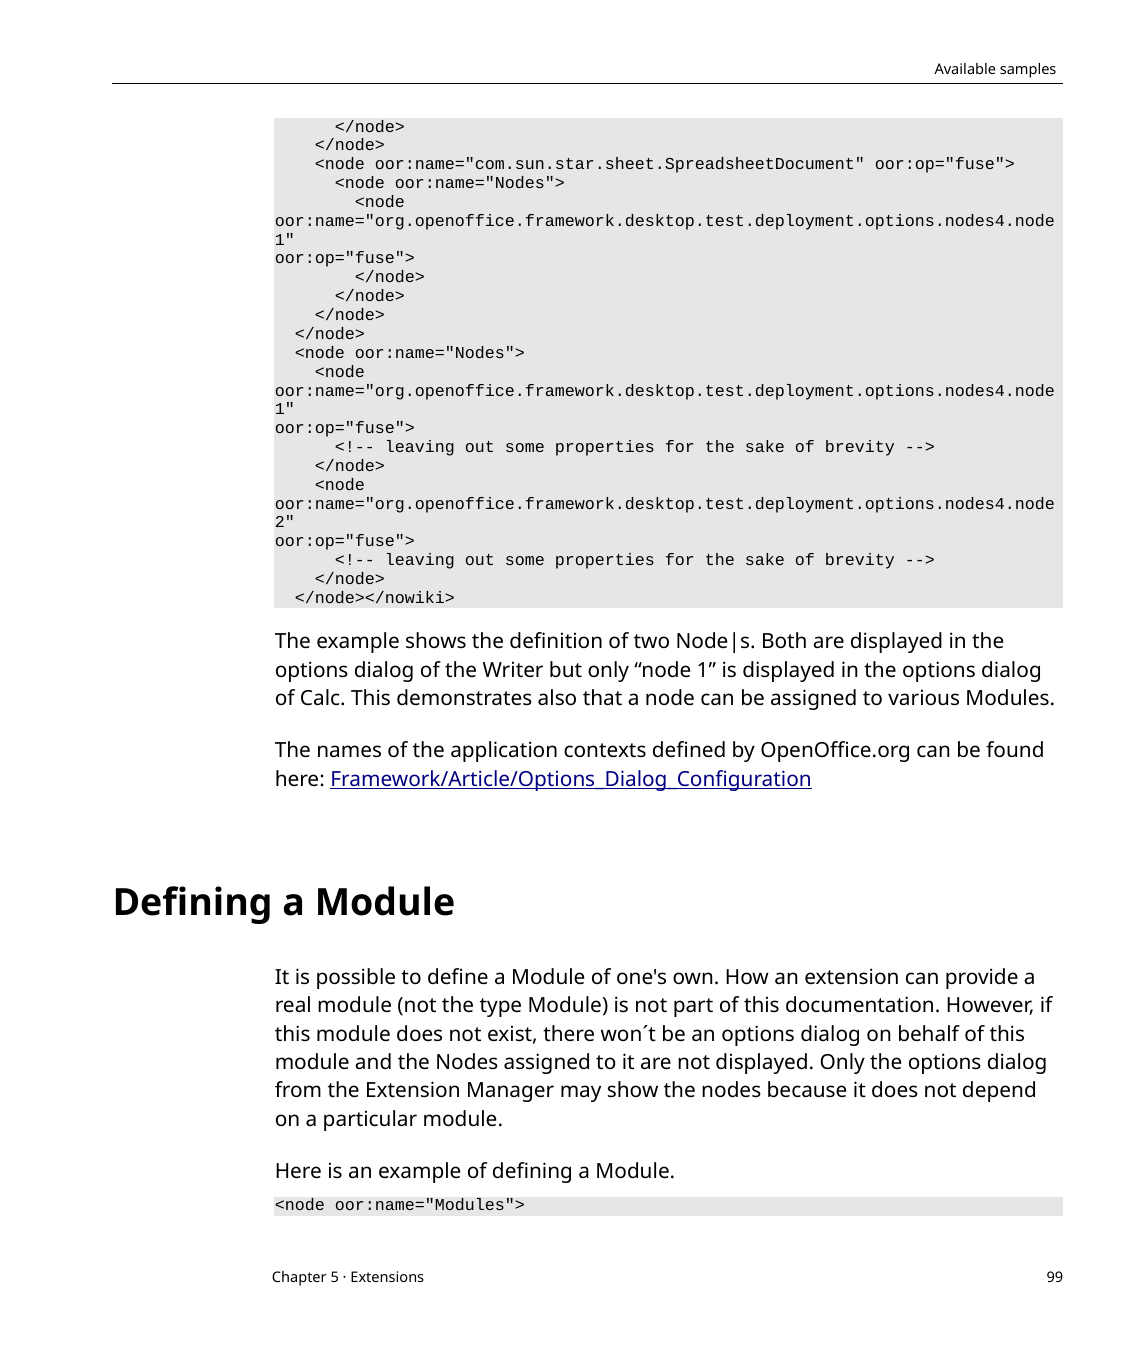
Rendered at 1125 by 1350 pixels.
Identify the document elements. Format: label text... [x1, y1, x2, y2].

subtitle Defining a Module [112, 875, 1063, 926]
text Here is an example of defining a Module. [274, 1156, 1063, 1185]
text </node> </node> <node oor:name="com.sun.star.sheet.SpreadsheetDocument" oor:op="fuse"> <node oor:name="Nodes"> <node oor:name="org.openoffice.framework.desktop.test.deployment.options.nodes4.node 1" oor:op="fuse"> </node> </node> </node> </node> <node oor:name="Nodes"> <node oor:name="org.openoffice.framework.desktop.test.deployment.options.nodes4.node 1" oor:op="fuse"> <!-- leaving out some properties for the sake of brevity --> </node> <node oor:name="org.openoffice.framework.desktop.test.deployment.options.nodes4.node 2" oor:op="fuse"> <!-- leaving out some properties for the sake of brevity --> </node> </node></nowiki> [274, 118, 1063, 608]
text <node oor:name="Modules"> [274, 1197, 1063, 1216]
text The names of the application contexts defined by OpenOffice.org can be found here: Framework/Article/Options_Dialog_Configuration [274, 736, 1063, 792]
text The example shows the definition of two Node|s. Both are displayed in the options dialog of the Writer but only “node 1” is displayed in the options dialog of Calc. This demonstrates also that a node can be assigned to various Modules. [274, 626, 1063, 712]
text It is possible to define a Module of one's own. How an extension can provide a real module (not the type Module) is not part of this documentation. However, if this module does not exist, there won´t be an options dialog on behalf of this module and the Nodes assigned to it are not displayed. Only the options dialog from the Extension Manager may show the nodes because it does not depend on a particular module. [274, 962, 1063, 1132]
